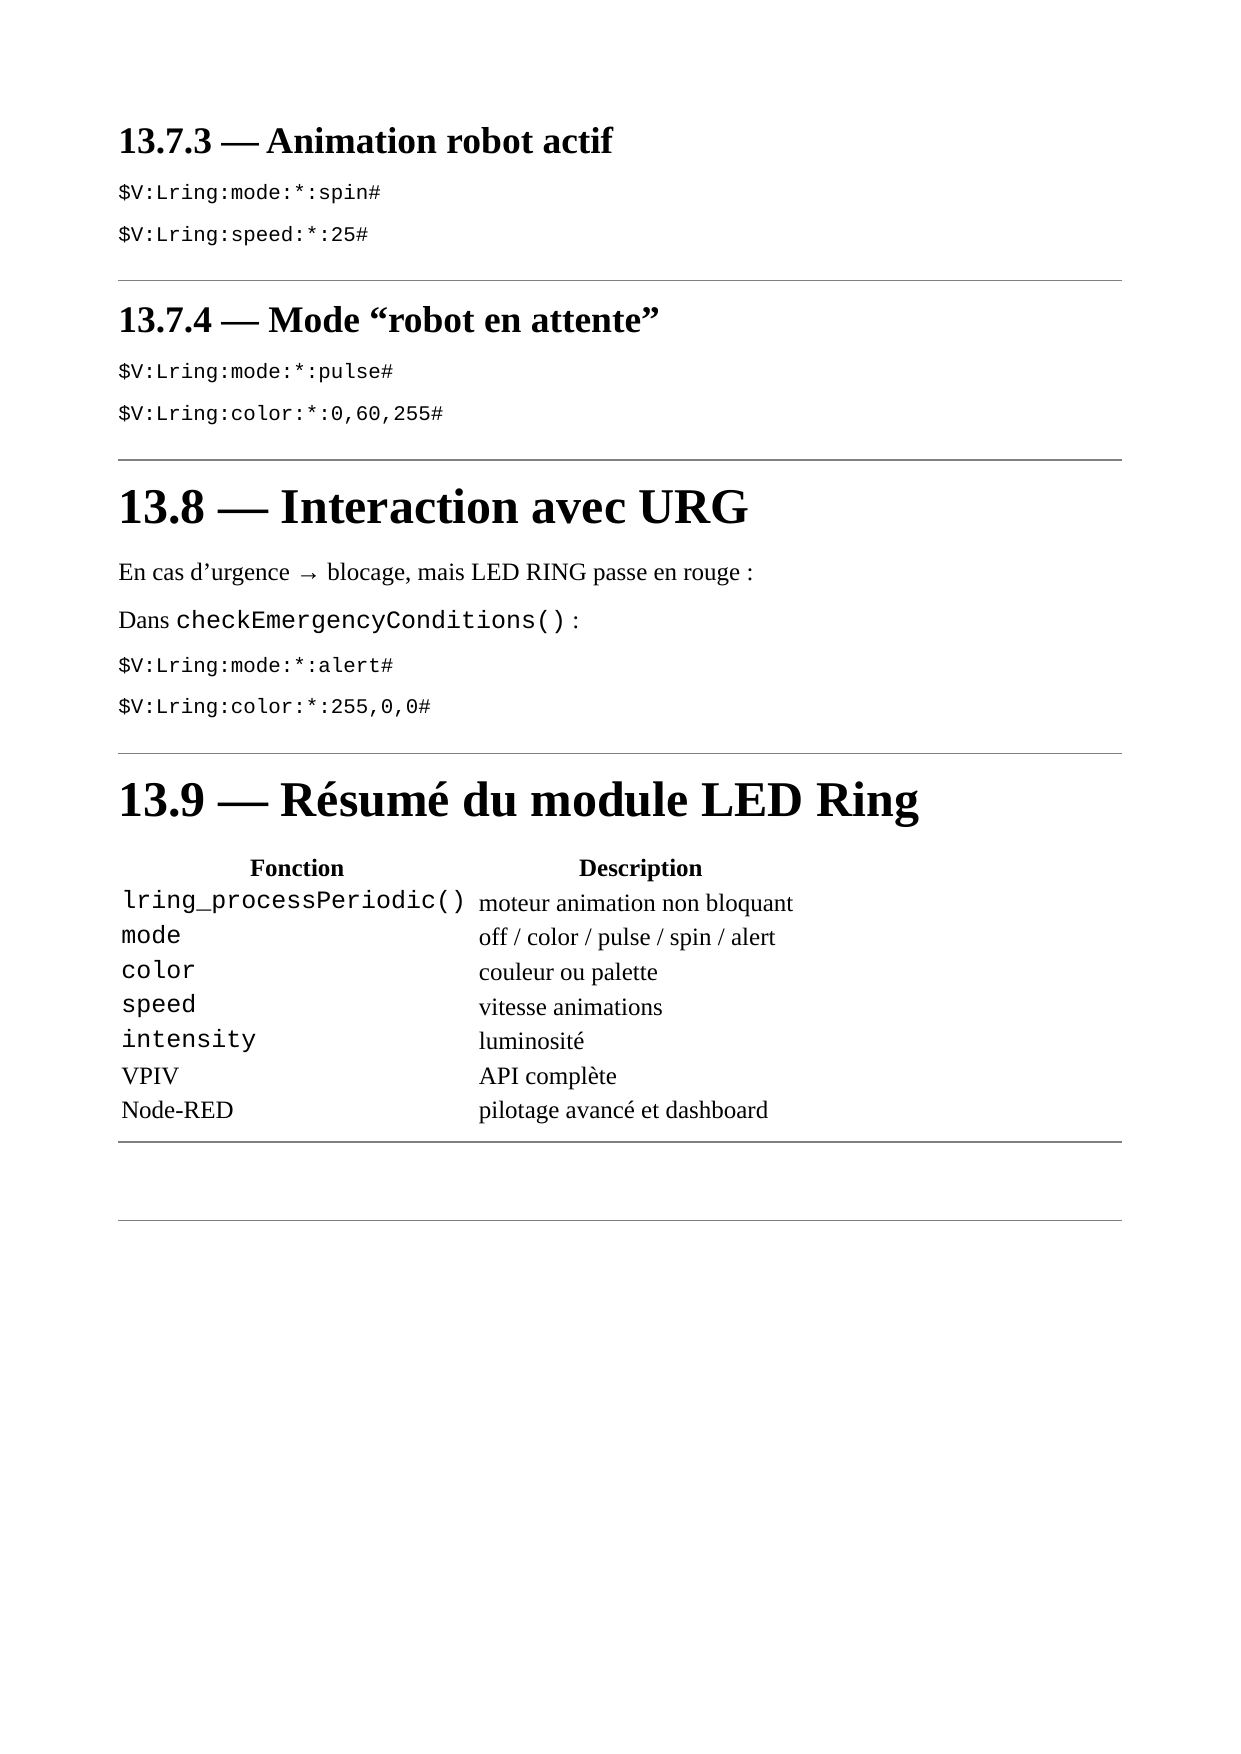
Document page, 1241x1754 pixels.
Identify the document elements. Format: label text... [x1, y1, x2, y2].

table_cell lring_processPeriodic() [118, 885, 476, 919]
subtitle 13.8 — Interaction avec URG [118, 476, 1122, 534]
table_header Description [476, 850, 806, 885]
text $V:Lring:mode:*:alert# [118, 655, 1122, 678]
table_cell VPIV [118, 1058, 476, 1092]
table_cell color [118, 954, 476, 989]
text $V:Lring:color:*:0,60,255# [118, 403, 1122, 427]
table_cell vitesse animations [476, 989, 806, 1023]
table_cell pilotage avancé et dashboard [476, 1093, 806, 1127]
text $V:Lring:speed:*:25# [118, 224, 1122, 248]
text $V:Lring:color:*:255,0,0# [118, 696, 1122, 720]
table_cell Node-RED [118, 1093, 476, 1127]
table_cell API complète [476, 1058, 806, 1092]
text $V:Lring:mode:*:pulse# [118, 361, 1122, 385]
subtitle 13.7.4 — Mode “robot en attente” [118, 297, 1122, 340]
table_cell speed [118, 989, 476, 1023]
table_cell luminosité [476, 1023, 806, 1058]
text Dans checkEmergencyConditions() : [118, 605, 1122, 636]
text En cas d’urgence → blocage, mais LED RING passe en rouge : [118, 557, 1122, 586]
text $V:Lring:mode:*:spin# [118, 182, 1122, 206]
table_cell off / color / pulse / spin / alert [476, 920, 806, 954]
subtitle 13.9 — Résumé du module LED Ring [118, 770, 1122, 827]
table_cell mode [118, 920, 476, 954]
subtitle 13.7.3 — Animation robot actif [118, 118, 1122, 161]
table_cell moteur animation non bloquant [476, 885, 806, 919]
table_cell couleur ou palette [476, 954, 806, 989]
table_cell intensity [118, 1023, 476, 1058]
table_header Fonction [118, 850, 476, 885]
